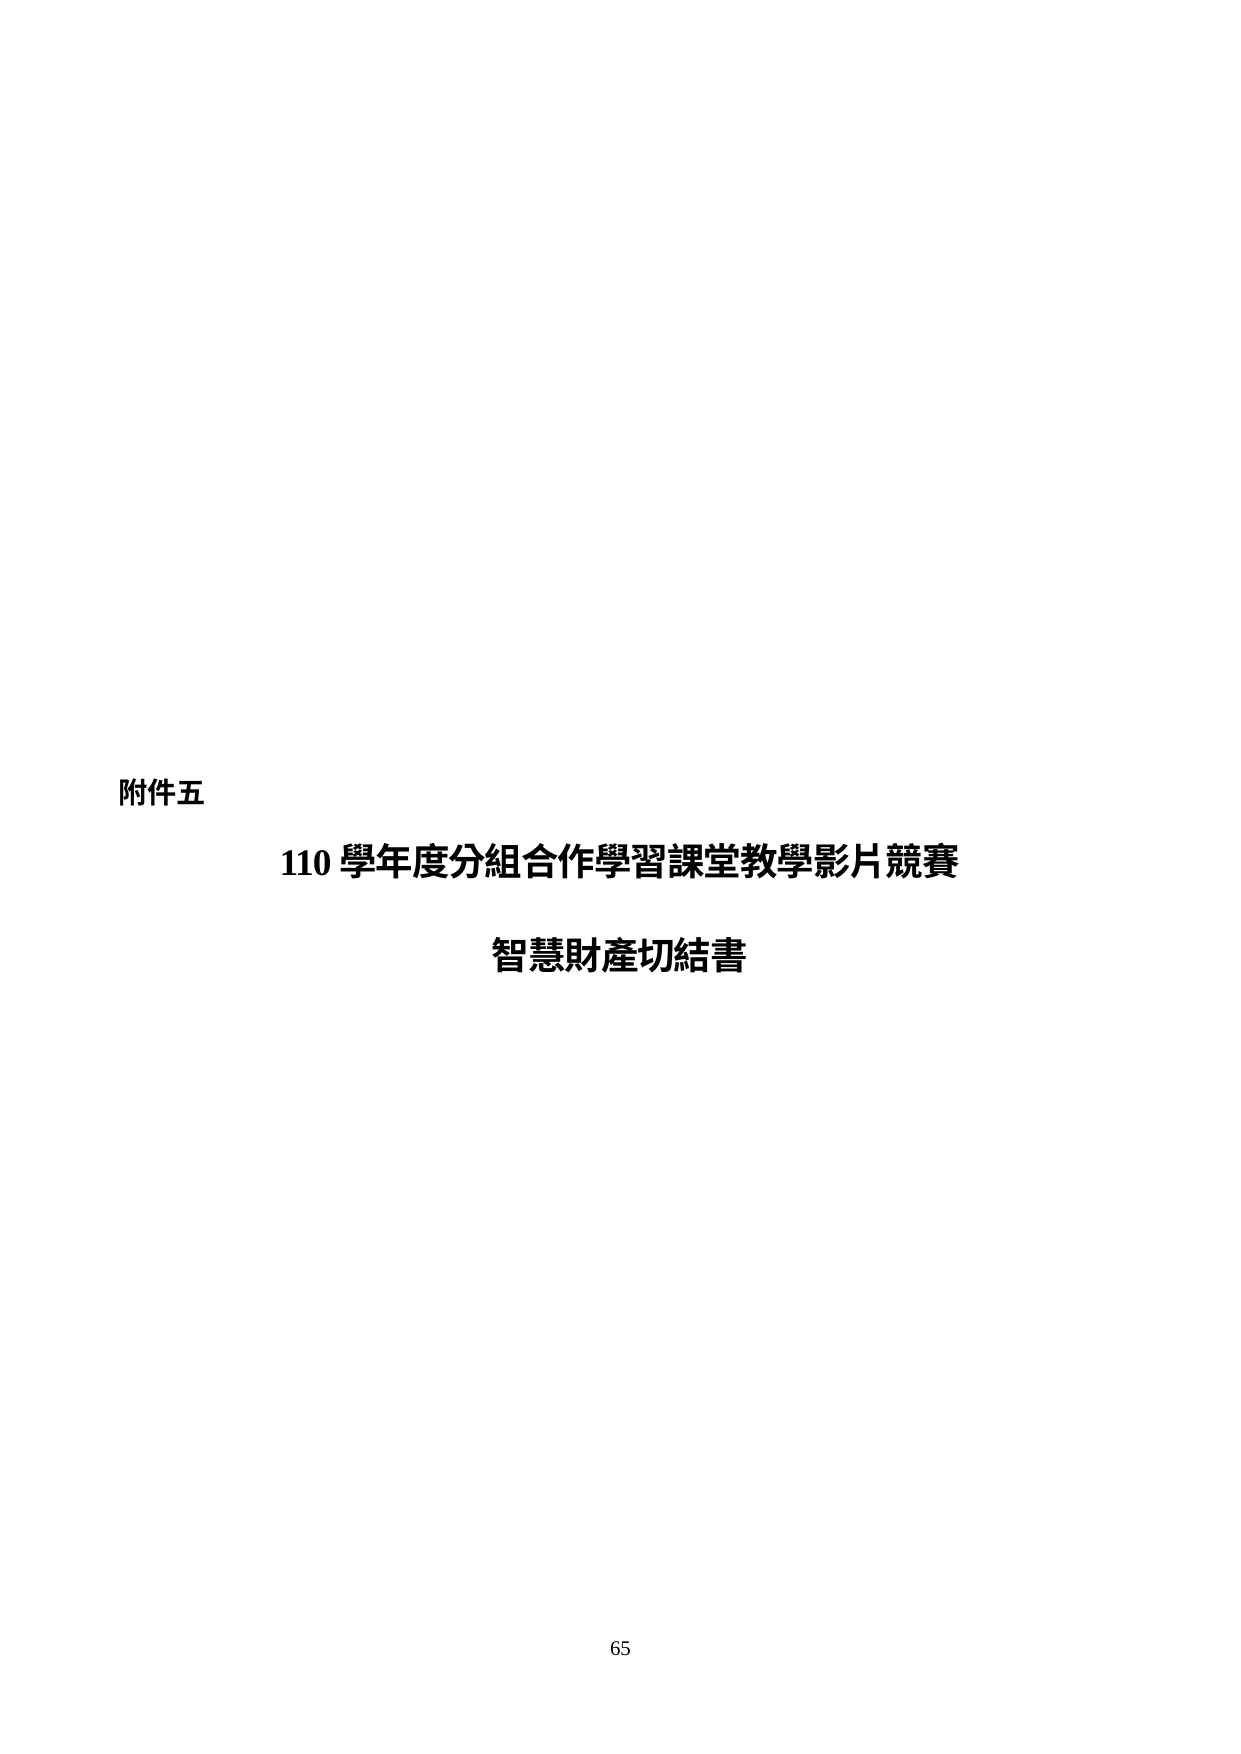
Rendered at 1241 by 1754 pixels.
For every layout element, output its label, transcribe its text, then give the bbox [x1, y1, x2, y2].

text 110學年度分組合作學習課堂教學影片競賽 [118, 832, 1122, 886]
text 附件五 [118, 749, 1122, 812]
text 智慧財產切結書 [118, 926, 1122, 980]
